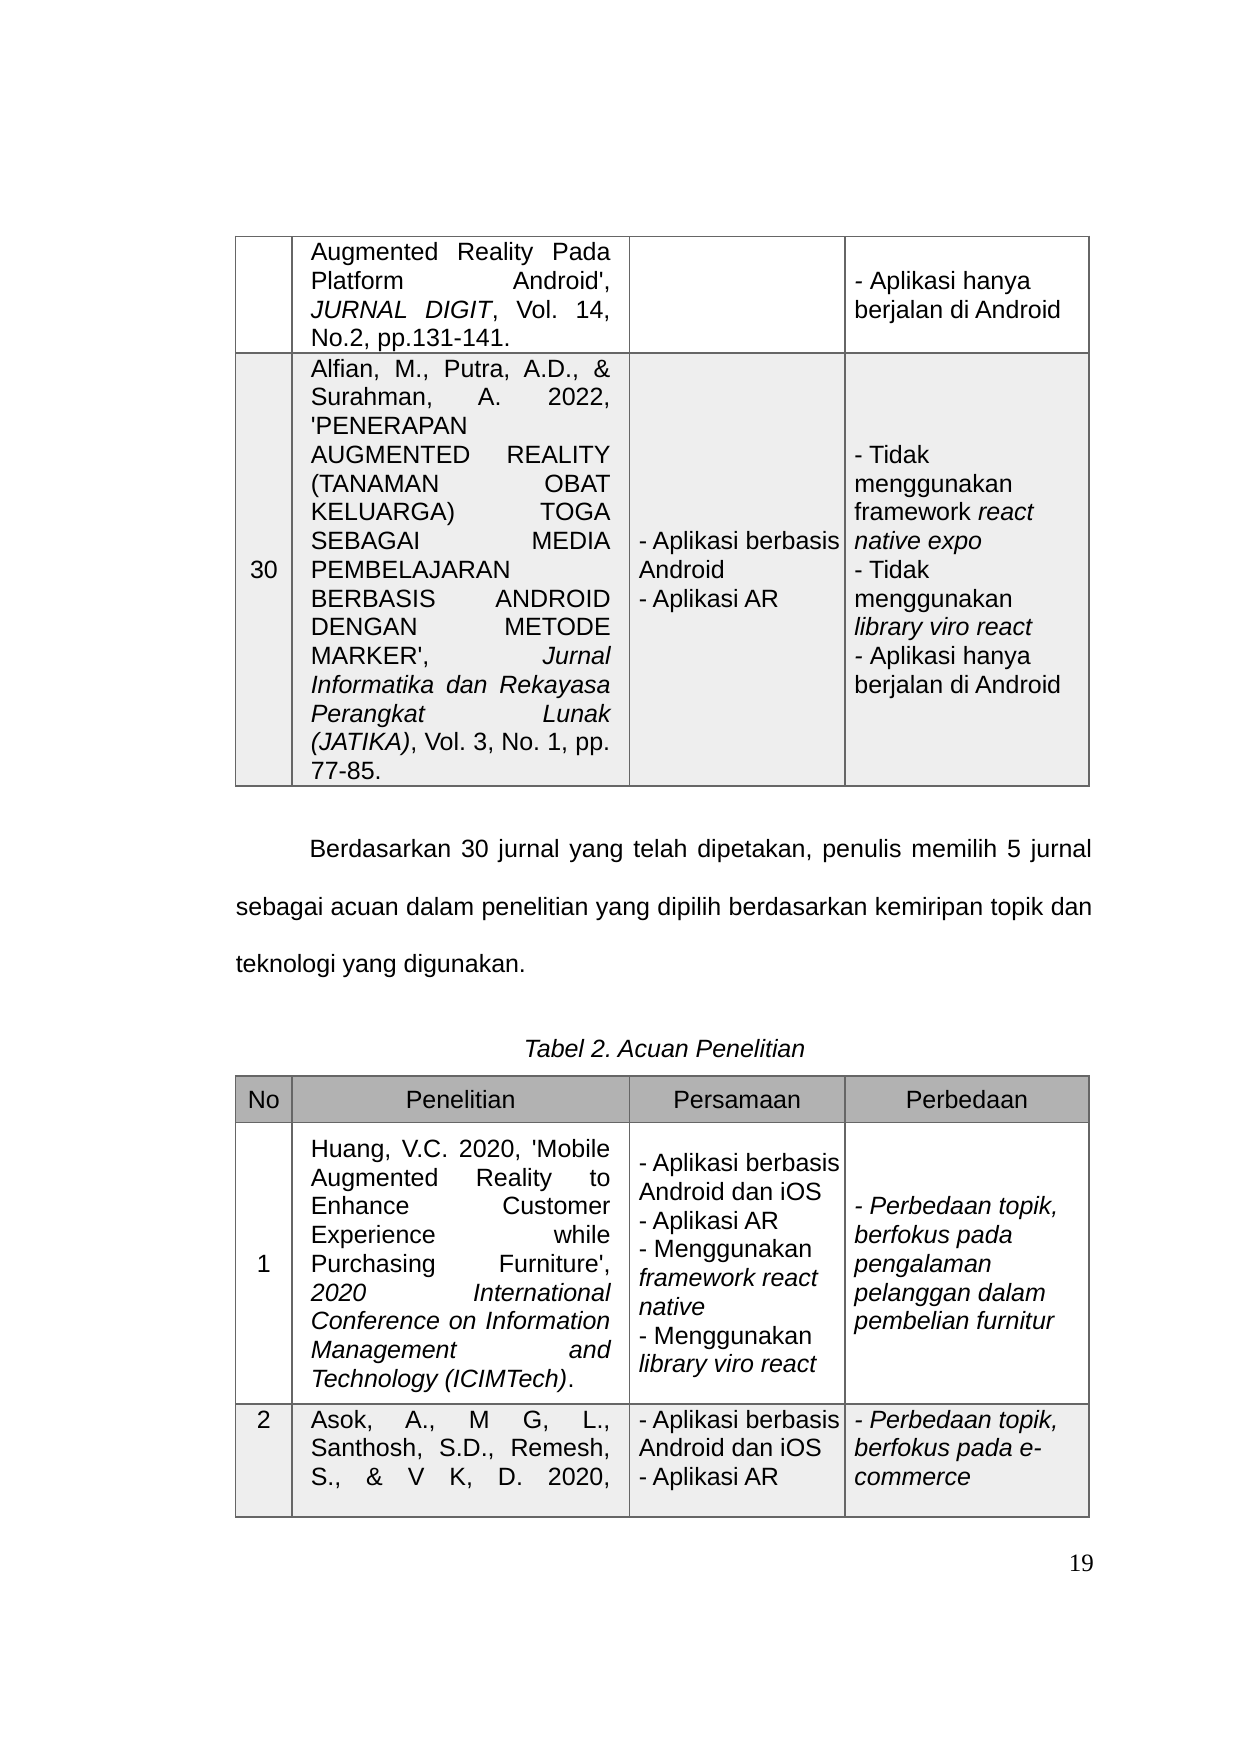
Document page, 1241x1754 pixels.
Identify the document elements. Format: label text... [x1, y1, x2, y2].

table_cell - Perbedaan topik, berfokus pada pengalaman pelanggan dalam pembelian furnitur [846, 1123, 1088, 1403]
table_cell [236, 237, 291, 352]
text Berdasarkan 30 jurnal yang telah dipetakan, penulis memilih 5 jurnal sebagai acuan dalam penelitian yang dipilih berdasarkan kemiripan topik dan teknologi yang digunakan. [236, 834, 1093, 978]
table_cell 2 [236, 1405, 291, 1516]
table_cell Alfian, M., Putra, A.D., & Surahman, A. 2022, 'PENERAPAN AUGMENTED REALITY (TANAMAN OBAT KELUARGA) TOGA SEBAGAI MEDIA PEMBELAJARAN BERBASIS ANDROID DENGAN METODE MARKER', Jurnal Informatika dan Rekayasa Perangkat Lunak (JATIKA), Vol. 3, No. 1, pp. 77-85. [293, 354, 629, 785]
table_cell - Aplikasi hanya berjalan di Android [846, 237, 1088, 352]
table_header No [236, 1077, 291, 1122]
table_cell - Aplikasi berbasis Android - Aplikasi AR [630, 354, 844, 785]
table_header Perbedaan [846, 1077, 1088, 1122]
table_cell Augmented Reality Pada Platform Android', JURNAL DIGIT, Vol. 14, No.2, pp.131-141. [293, 237, 629, 352]
table_cell 30 [236, 354, 291, 785]
table_header Persamaan [630, 1077, 844, 1122]
table_cell 1 [236, 1123, 291, 1403]
table_cell Asok, A., M G, L., Santhosh, S.D., Remesh, S., & V K, D. 2020, [293, 1405, 629, 1516]
table_cell - Perbedaan topik, berfokus pada e-commerce [846, 1405, 1088, 1516]
table_cell - Aplikasi berbasis Android dan iOS - Aplikasi AR - Menggunakan framework react native - Menggunakan library viro react [630, 1123, 844, 1403]
text Tabel 2. Acuan Penelitian [236, 1034, 1093, 1062]
table_cell [630, 237, 844, 352]
table_cell - Tidak menggunakan framework react native expo - Tidak menggunakan library viro react - Aplikasi hanya berjalan di Android [846, 354, 1088, 785]
table_header Penelitian [293, 1077, 629, 1122]
table_cell - Aplikasi berbasis Android dan iOS - Aplikasi AR [630, 1405, 844, 1516]
table_cell Huang, V.C. 2020, 'Mobile Augmented Reality to Enhance Customer Experience while Purchasing Furniture', 2020 International Conference on Information Management and Technology (ICIMTech). [293, 1123, 629, 1403]
